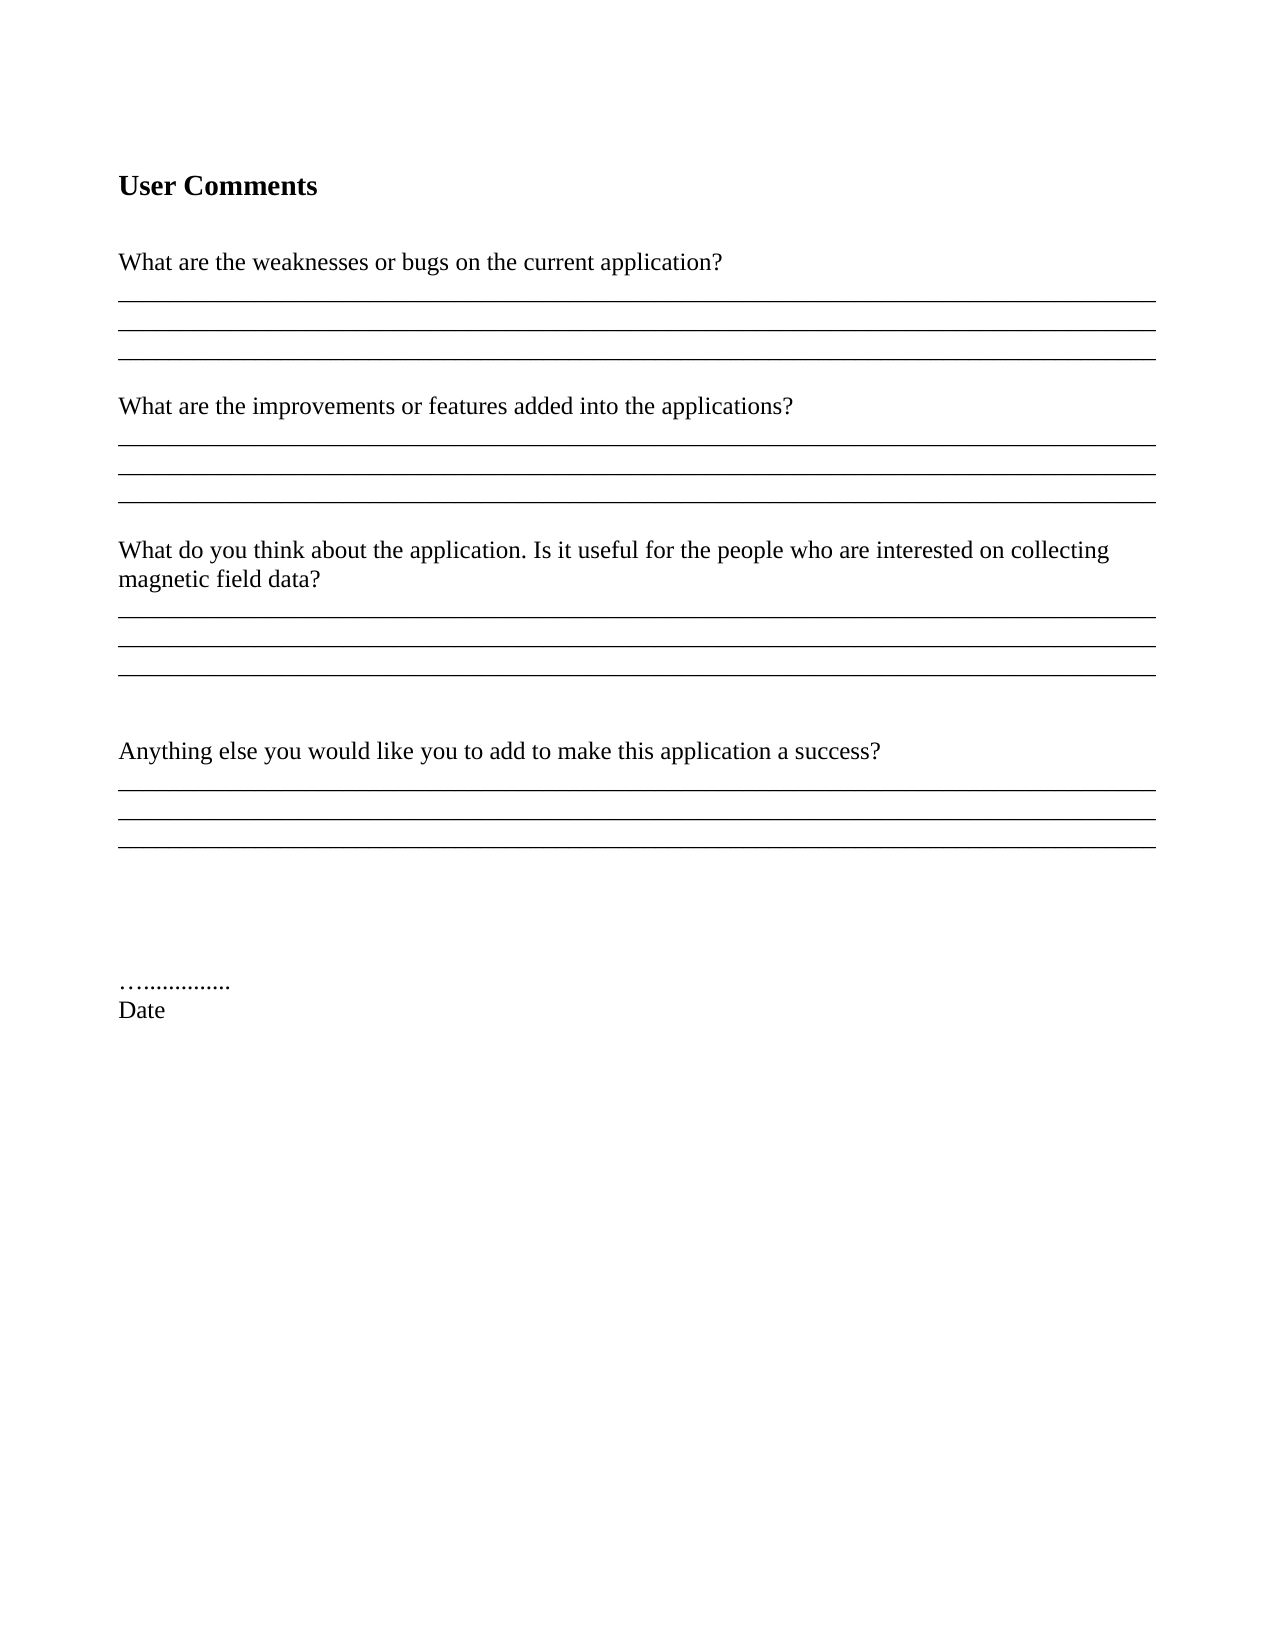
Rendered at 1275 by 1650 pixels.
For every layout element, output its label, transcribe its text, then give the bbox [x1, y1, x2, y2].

text Date [118, 995, 1157, 1024]
text What are the improvements or features added into the applications? [118, 391, 1157, 420]
text _________________________________________________________________________________________________________________________________________________________________________________________________________________________________________________________ [118, 592, 1157, 679]
text What do you think about the application. Is it useful for the people who are interested on collecting magnetic field data? [118, 535, 1157, 592]
text _________________________________________________________________________________________________________________________________________________________________________________________________________________________________________________________ [118, 420, 1157, 506]
text ….............. [118, 966, 1157, 995]
text Anything else you would like you to add to make this application a success? [118, 736, 1157, 765]
text _________________________________________________________________________________________________________________________________________________________________________________________________________________________________________________________ [118, 276, 1157, 362]
text User Comments [118, 168, 1157, 202]
text What are the weaknesses or bugs on the current application? [118, 247, 1157, 276]
text _________________________________________________________________________________________________________________________________________________________________________________________________________________________________________________________ [118, 765, 1157, 851]
